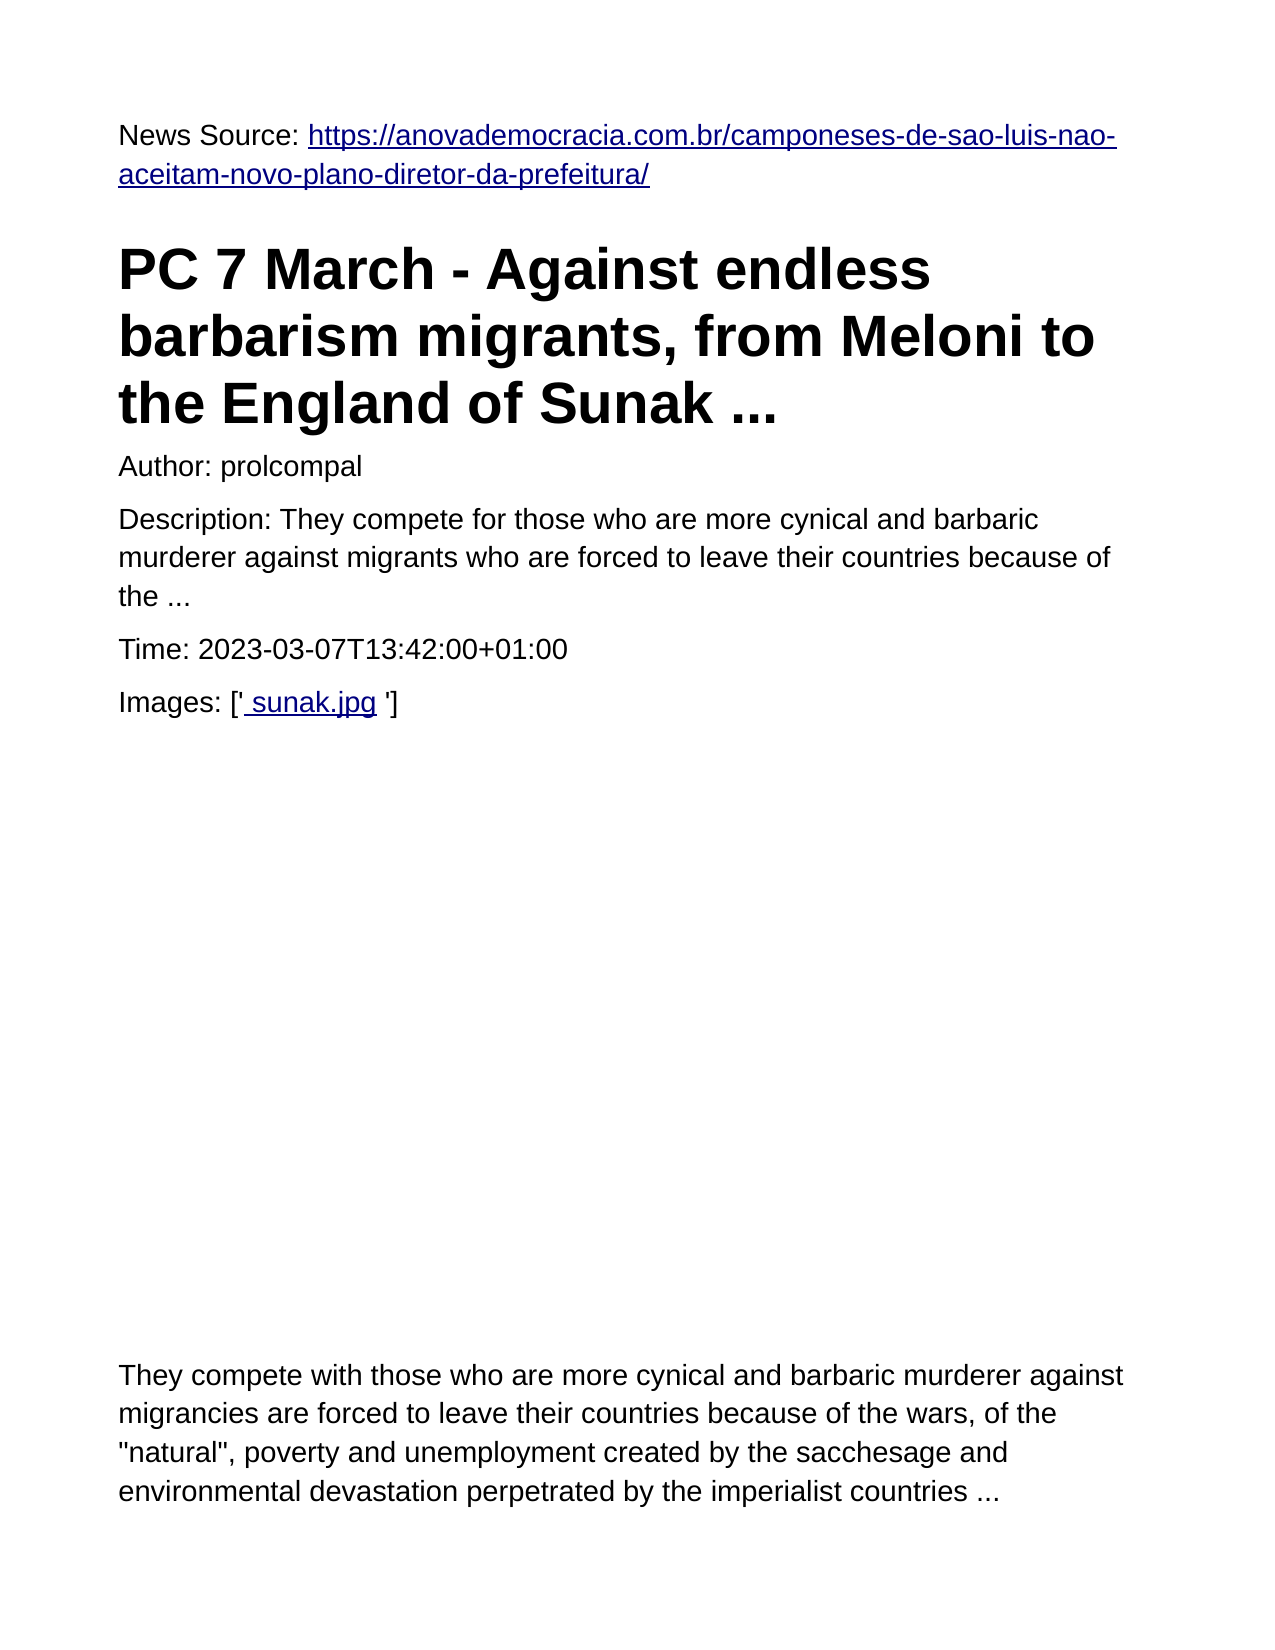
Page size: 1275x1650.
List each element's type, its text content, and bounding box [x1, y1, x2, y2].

text News Source: https://anovademocracia.com.br/camponeses-de-sao-luis-nao-aceitam-novo-plano-diretor-da-prefeitura/ [118, 118, 1157, 190]
text Images: [' sunak.jpg '] [118, 685, 1157, 718]
text They compete with those who are more cynical and barbaric murderer against migrancies are forced to leave their countries because of the wars, of the "natural", poverty and unemployment created by the sacchesage and environmental devastation perpetrated by the imperialist countries ... [118, 738, 1157, 1507]
text Time: 2023-03-07T13:42:00+01:00 [118, 632, 1157, 665]
text Author: prolcompal [118, 448, 1157, 482]
subtitle PC 7 March - Against endless barbarism migrants, from Meloni to the England of Sunak ... [118, 235, 1157, 436]
text Description: They compete for those who are more cynical and barbaric murderer against migrants who are forced to leave their countries because of the ... [118, 502, 1157, 612]
